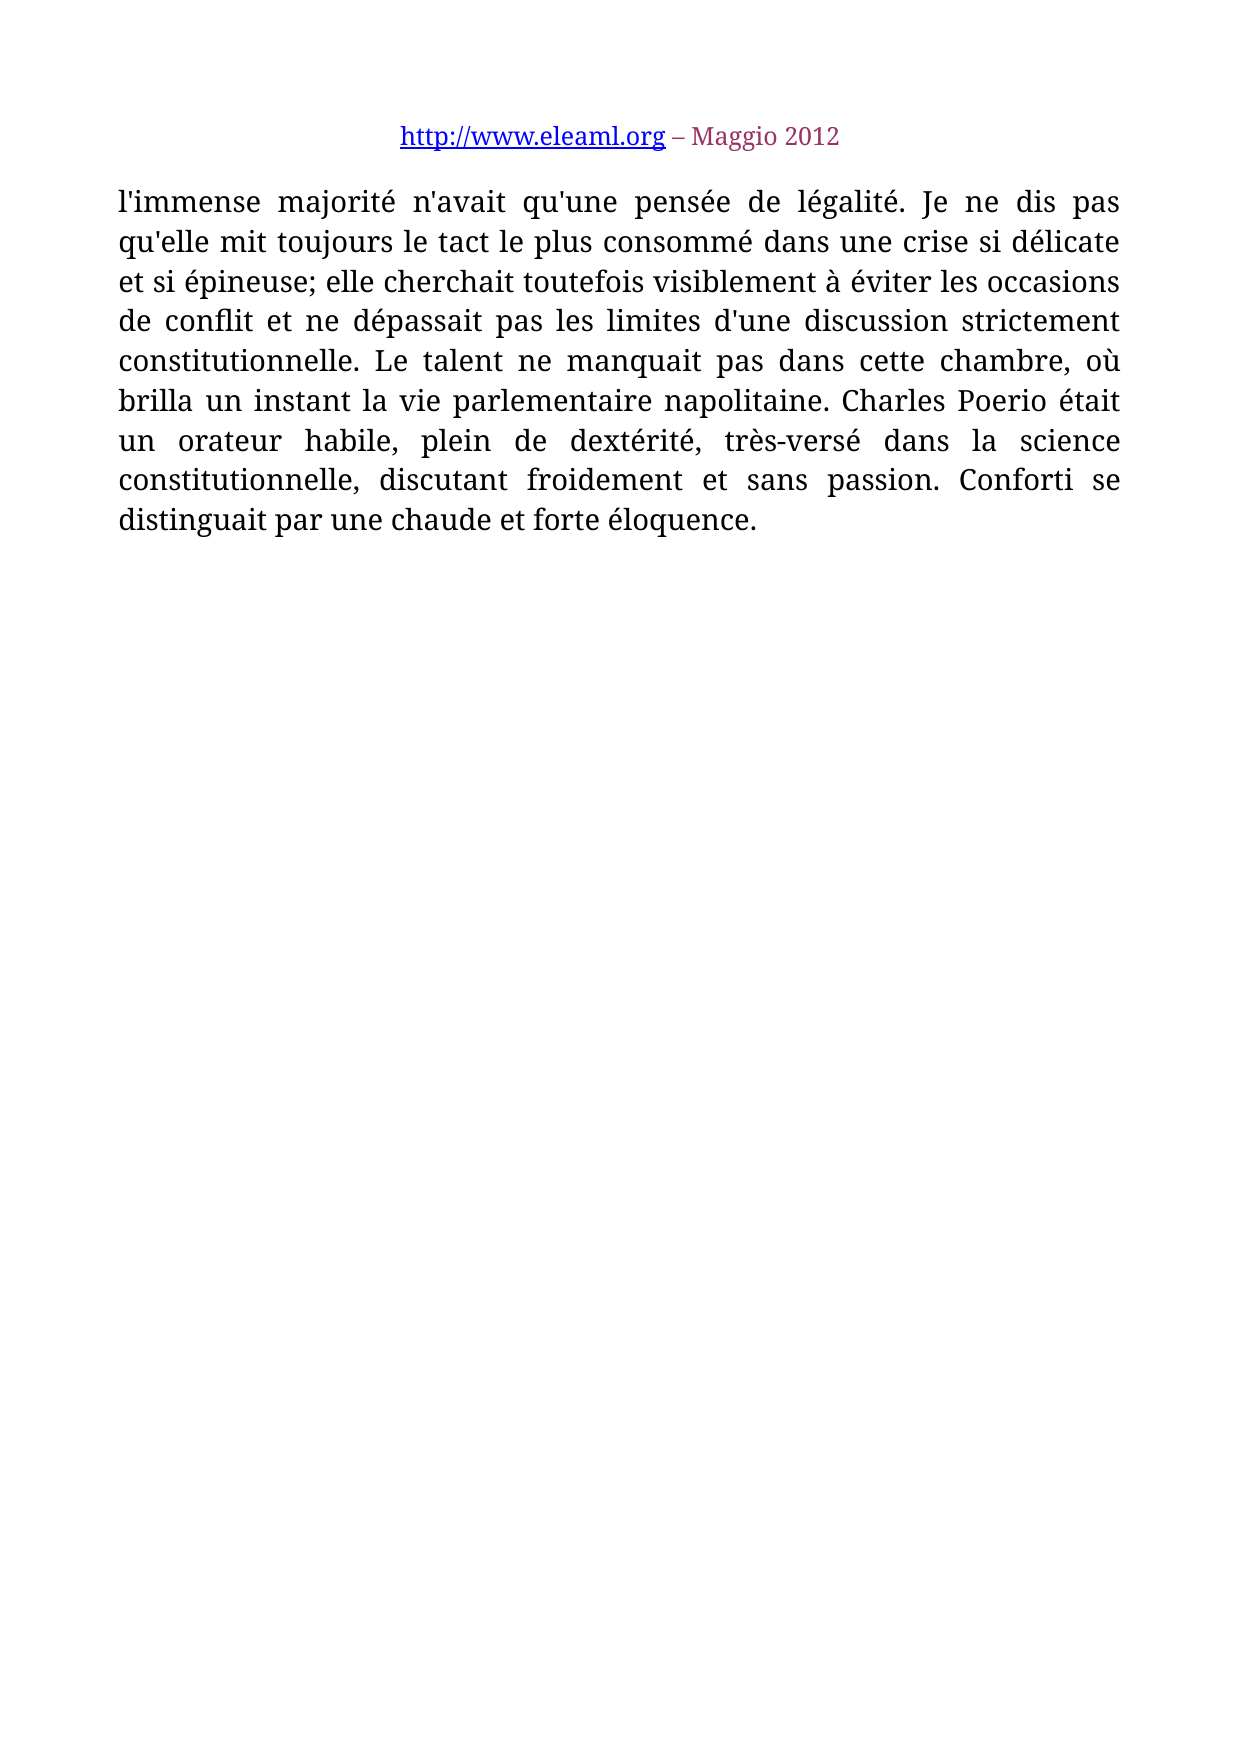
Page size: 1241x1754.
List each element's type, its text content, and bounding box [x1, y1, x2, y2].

text l'immense majorité n'avait qu'une pensée de légalité. Je ne dis pas qu'elle mit toujours le tact le plus consommé dans une crise si délicate et si épineuse; elle cherchait toutefois visiblement à éviter les occasions de conflit et ne dépassait pas les limites d'une discussion strictement constitutionnelle. Le talent ne manquait pas dans cette chambre, où brilla un instant la vie parlementaire napolitaine. Charles Poerio était un orateur habile, plein de dextérité, très-versé dans la science constitutionnelle, discutant froidement et sans passion. Conforti se distinguait par une chaude et forte éloquence. [118, 182, 1122, 539]
